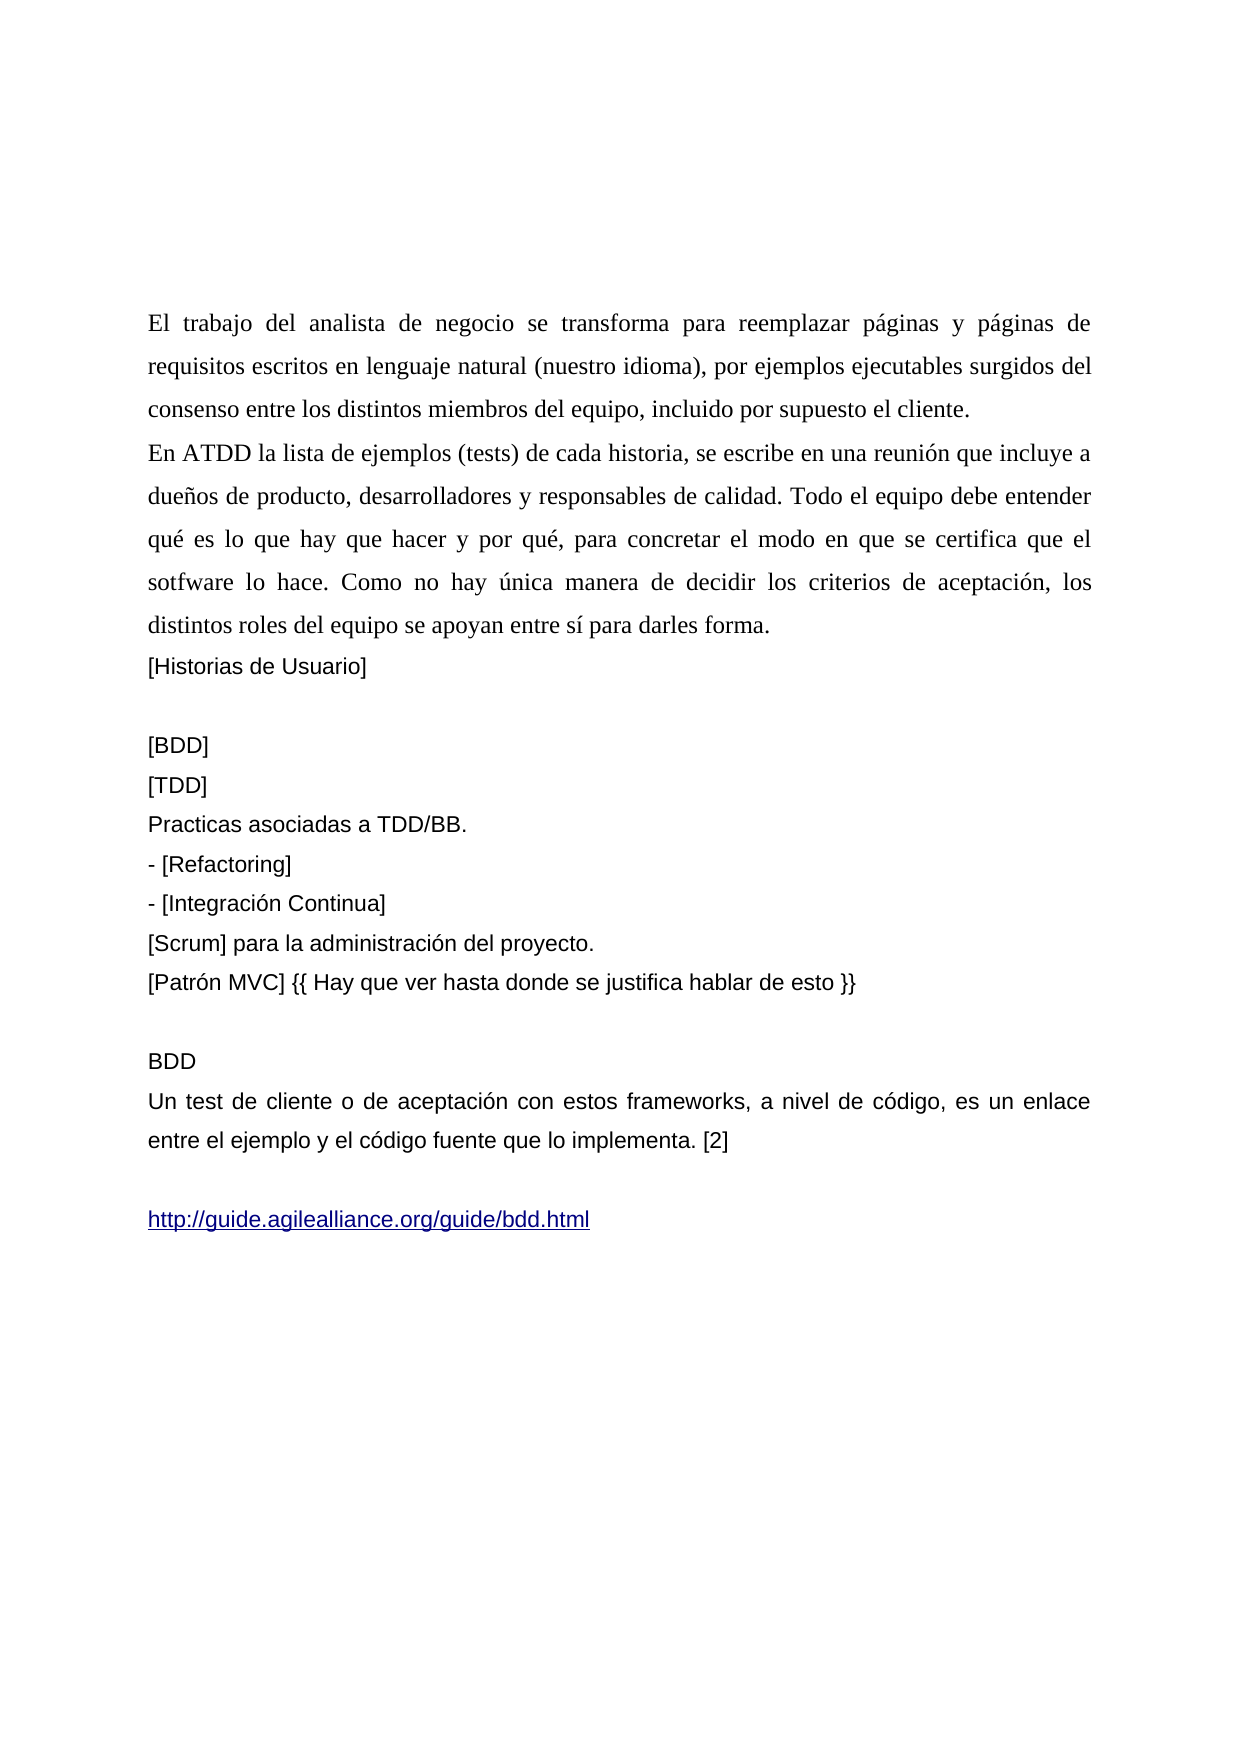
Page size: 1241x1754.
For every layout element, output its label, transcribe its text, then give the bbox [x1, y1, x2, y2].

text Un test de cliente o de aceptación con estos frameworks, a nivel de código, es un enlace entre el ejemplo y el código fuente que lo implementa. [2] [148, 1088, 1093, 1153]
text [TDD] [148, 772, 1093, 798]
text http://guide.agilealliance.org/guide/bdd.html [148, 1206, 1093, 1232]
text [BDD] [148, 732, 1093, 759]
text El trabajo del analista de negocio se transforma para reemplazar páginas y páginas de requisitos escritos en lenguaje natural (nuestro idioma), por ejemplos ejecutables surgidos del consenso entre los distintos miembros del equipo, incluido por supuesto el cliente. [148, 308, 1093, 423]
text Practicas asociadas a TDD/BB. [148, 811, 1093, 838]
text - [Refactoring] [148, 851, 1093, 877]
text - [Integración Continua] [148, 890, 1093, 917]
text [Patrón MVC] {{ Hay que ver hasta donde se justifica hablar de esto }} [148, 969, 1093, 996]
text En ATDD la lista de ejemplos (tests) de cada historia, se escribe en una reunión que incluye a dueños de producto, desarrolladores y responsables de calidad. Todo el equipo debe entender qué es lo que hay que hacer y por qué, para concretar el modo en que se certifica que el sotfware lo hace. Como no hay única manera de decidir los criterios de aceptación, los distintos roles del equipo se apoyan entre sí para darles forma. [148, 438, 1093, 639]
text [Scrum] para la administración del proyecto. [148, 930, 1093, 956]
text [Historias de Usuario] [148, 653, 1093, 680]
text BDD [148, 1048, 1093, 1074]
